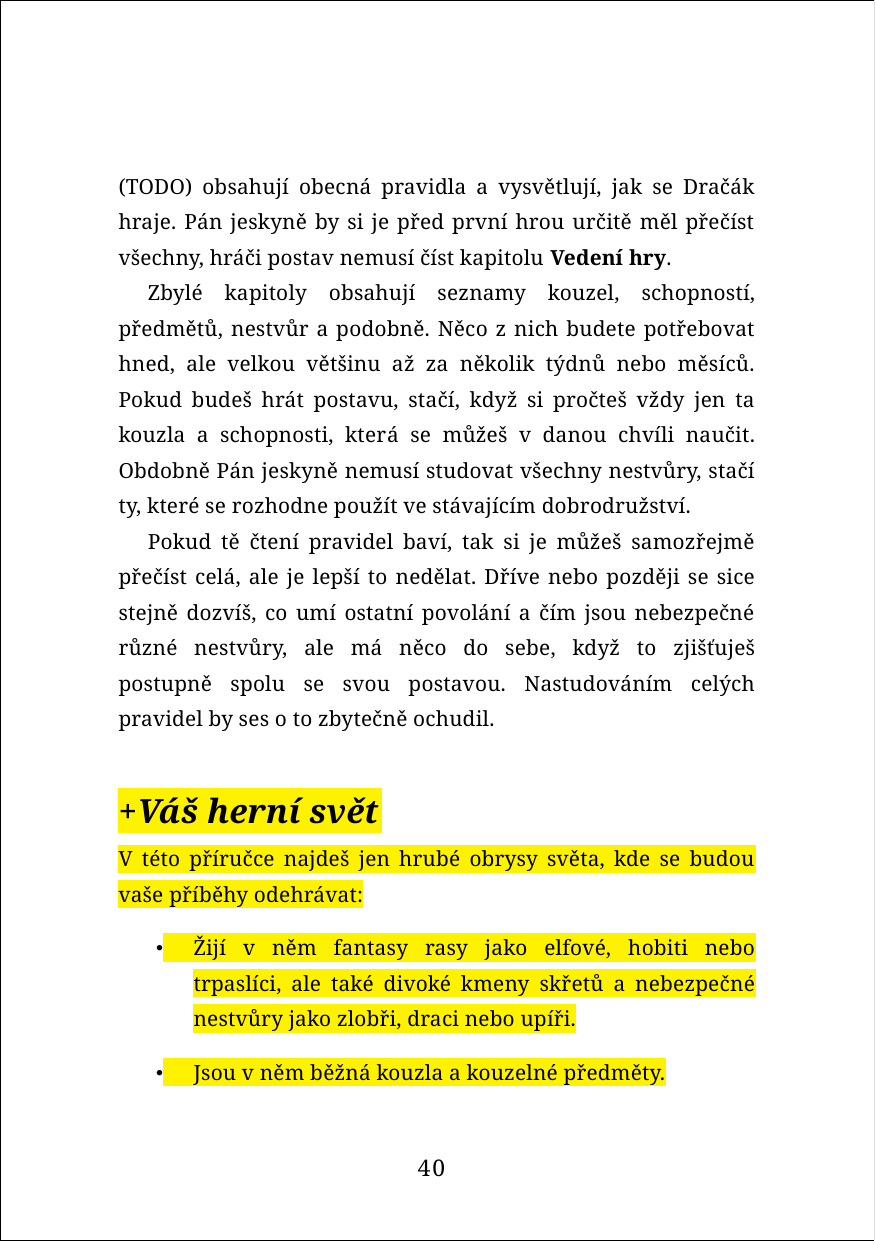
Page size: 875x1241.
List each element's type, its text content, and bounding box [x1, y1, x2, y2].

text (TODO) obsahují obecná pravidla a vysvětlují, jak se Dračák hraje. Pán jeskyně by si je před první hrou určitě měl přečíst všechny, hráči postav nemusí číst kapitolu Vedení hry. Zbylé kapitoly obsahují seznamy kouzel, schopností, předmětů, nestvůr a podobně. Něco z nich budete potřebovat hned, ale velkou většinu až za několik týdnů nebo měsíců. Pokud budeš hrát postavu, stačí, když si pročteš vždy jen ta kouzla a schopnosti, která se můžeš v danou chvíli naučit. Obdobně Pán jeskyně nemusí studovat všechny nestvůry, stačí ty, které se rozhodne použít ve stávajícím dobrodružství. Pokud tě čtení pravidel baví, tak si je můžeš samozřejmě přečíst celá, ale je lepší to nedělat. Dříve nebo později se sice stejně dozvíš, co umí ostatní povolání a čím jsou nebezpečné různé nestvůry, ale má něco do sebe, když to zjišťuješ postupně spolu se svou postavou. Nastudováním celých pravidel by ses o to zbytečně ochudil. [118, 172, 756, 733]
list Jsou v něm běžná kouzla a kouzelné předměty. [156, 1058, 756, 1086]
text V této příručce najdeš jen hrubé obrysy světa, kde se budou vaše příběhy odehrávat: [118, 844, 756, 908]
list Žijí v něm fantasy rasy jako elfové, hobiti nebo trpaslíci, ale také divoké kmeny skřetů a nebezpečné nestvůry jako zlobři, draci nebo upíři. [156, 933, 756, 1033]
subtitle +Váš herní svět [118, 787, 756, 833]
